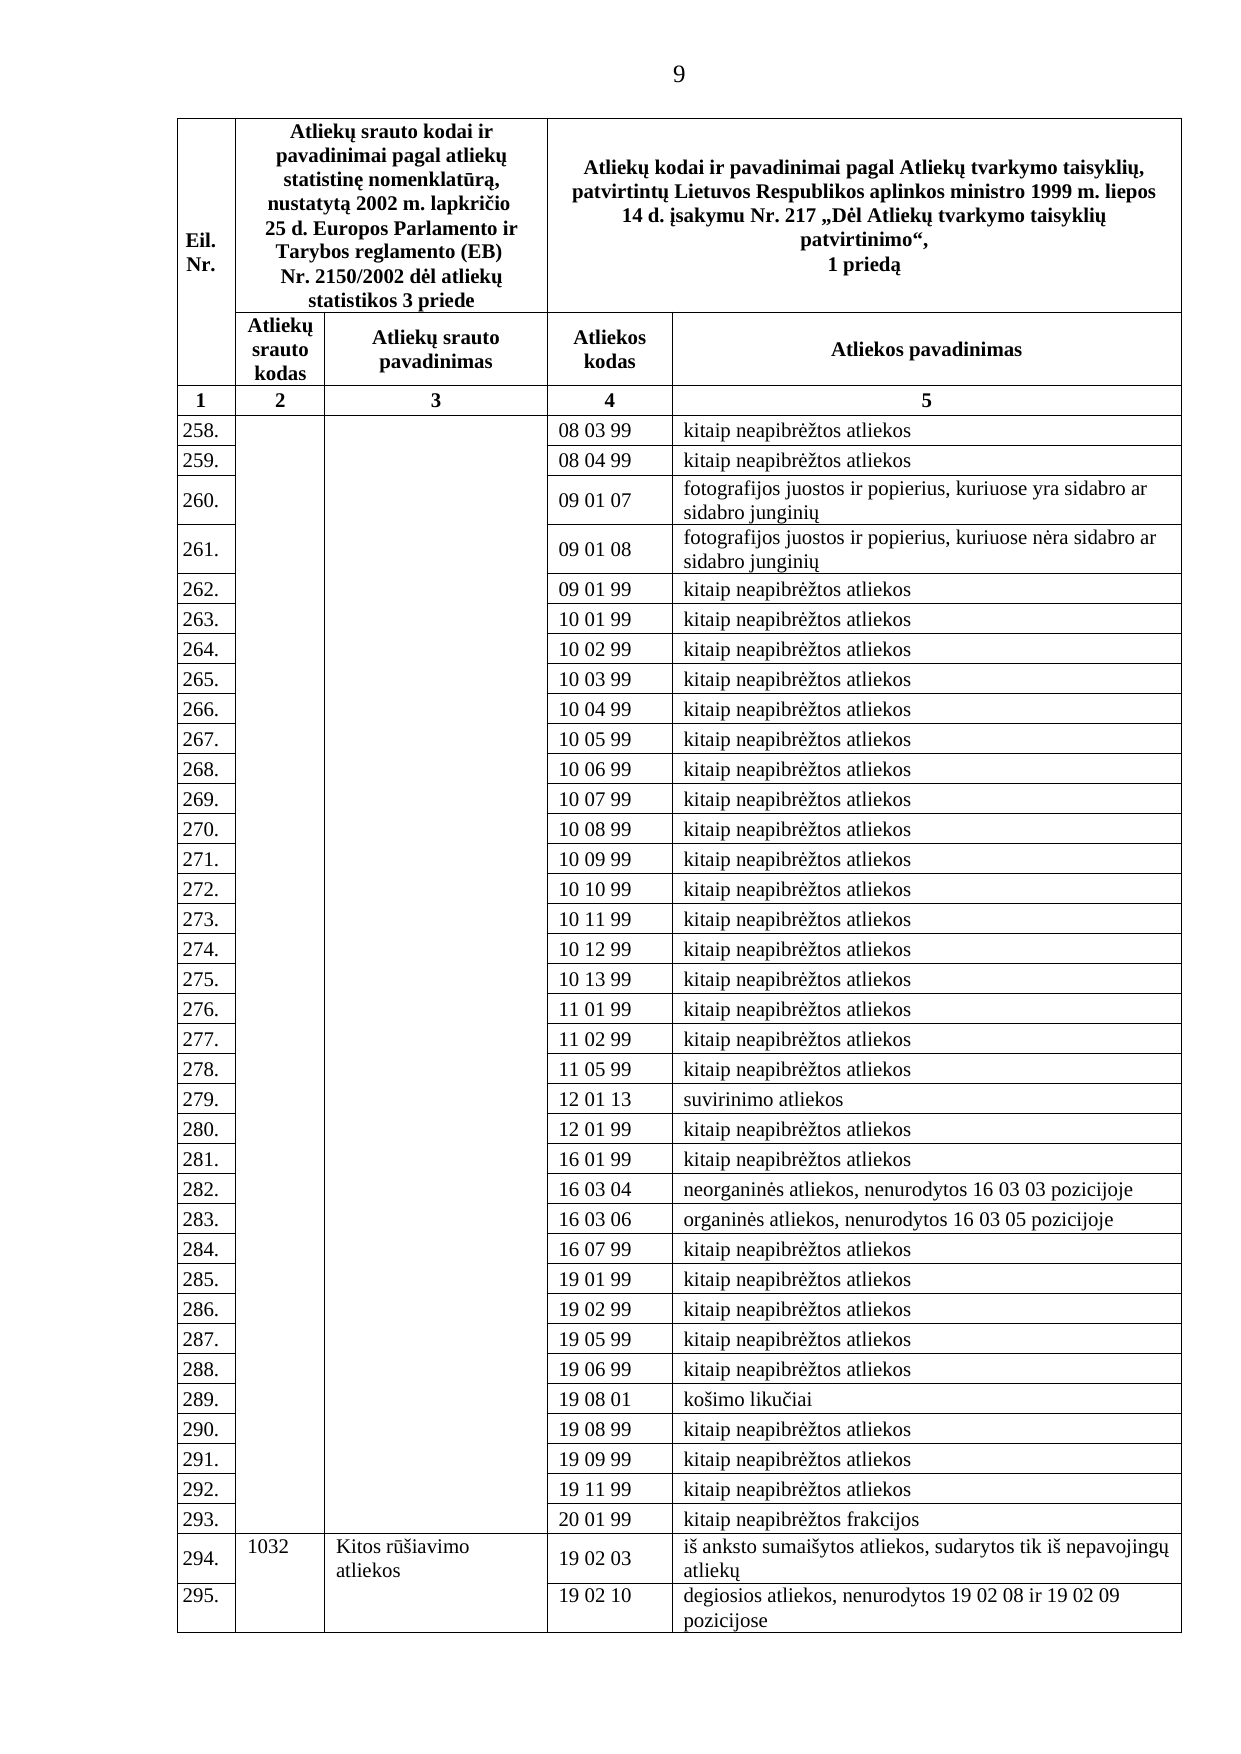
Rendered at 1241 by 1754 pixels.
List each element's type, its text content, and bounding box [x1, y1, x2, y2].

table_cell kitaip neapibrėžtos atliekos [673, 1414, 1181, 1443]
table_cell kitaip neapibrėžtos atliekos [673, 724, 1181, 753]
table_cell 16 01 99 [548, 1144, 672, 1173]
table_cell 19 02 03 [548, 1534, 672, 1582]
table_cell kitaip neapibrėžtos atliekos [673, 814, 1181, 843]
table_cell košimo likučiai [673, 1384, 1181, 1413]
table_cell 270. [178, 814, 235, 843]
table_cell suvirinimo atliekos [673, 1084, 1181, 1113]
table_cell 285. [178, 1264, 235, 1293]
table_cell degiosios atliekos, nenurodytos 19 02 08 ir 19 02 09 pozicijose [673, 1584, 1181, 1632]
table_cell 10 11 99 [548, 904, 672, 933]
table_cell 08 03 99 [548, 416, 672, 445]
table_cell neorganinės atliekos, nenurodytos 16 03 03 pozicijoje [673, 1174, 1181, 1203]
table_cell 266. [178, 694, 235, 723]
table_cell kitaip neapibrėžtos atliekos [673, 574, 1181, 603]
table_cell 09 01 08 [548, 525, 672, 573]
table_cell 11 02 99 [548, 1024, 672, 1053]
table_cell 09 01 07 [548, 476, 672, 524]
table_cell Kitos rūšiavimo atliekos [325, 1534, 547, 1632]
table_cell 10 06 99 [548, 754, 672, 783]
table_cell 273. [178, 904, 235, 933]
table_cell [325, 416, 547, 1533]
table_cell 277. [178, 1024, 235, 1053]
table_cell 282. [178, 1174, 235, 1203]
table_cell 10 13 99 [548, 964, 672, 993]
table_cell Atliekų srauto pavadinimas [325, 313, 547, 385]
table_cell kitaip neapibrėžtos atliekos [673, 904, 1181, 933]
table_cell kitaip neapibrėžtos atliekos [673, 1324, 1181, 1353]
table_cell 10 05 99 [548, 724, 672, 753]
table_cell 274. [178, 934, 235, 963]
table_cell [236, 416, 324, 1533]
table_cell kitaip neapibrėžtos atliekos [673, 994, 1181, 1023]
table_cell 268. [178, 754, 235, 783]
table_cell 271. [178, 844, 235, 873]
table_cell kitaip neapibrėžtos atliekos [673, 874, 1181, 903]
table_cell 16 03 06 [548, 1204, 672, 1233]
table_cell 10 04 99 [548, 694, 672, 723]
table_cell Atliekos pavadinimas [673, 313, 1181, 385]
table_cell 287. [178, 1324, 235, 1353]
table_cell 10 10 99 [548, 874, 672, 903]
table_cell kitaip neapibrėžtos atliekos [673, 1354, 1181, 1383]
table_cell 19 05 99 [548, 1324, 672, 1353]
table_cell kitaip neapibrėžtos atliekos [673, 664, 1181, 693]
table_cell kitaip neapibrėžtos atliekos [673, 1294, 1181, 1323]
table_cell 288. [178, 1354, 235, 1383]
table_cell 19 09 99 [548, 1444, 672, 1473]
table_cell 262. [178, 574, 235, 603]
table_cell kitaip neapibrėžtos atliekos [673, 416, 1181, 445]
table_cell 11 05 99 [548, 1054, 672, 1083]
table_cell 2 [236, 386, 324, 415]
table_cell 11 01 99 [548, 994, 672, 1023]
table_cell kitaip neapibrėžtos atliekos [673, 1264, 1181, 1293]
table_cell 10 01 99 [548, 604, 672, 633]
table_cell kitaip neapibrėžtos atliekos [673, 604, 1181, 633]
table_cell 19 02 99 [548, 1294, 672, 1323]
table_cell 09 01 99 [548, 574, 672, 603]
table_cell 12 01 99 [548, 1114, 672, 1143]
table_cell 289. [178, 1384, 235, 1413]
table_cell 267. [178, 724, 235, 753]
table_cell 12 01 13 [548, 1084, 672, 1113]
table_cell kitaip neapibrėžtos atliekos [673, 1444, 1181, 1473]
table_cell kitaip neapibrėžtos atliekos [673, 934, 1181, 963]
table_cell 295. [178, 1584, 235, 1632]
table_cell kitaip neapibrėžtos atliekos [673, 1144, 1181, 1173]
table_cell 16 03 04 [548, 1174, 672, 1203]
table_cell 20 01 99 [548, 1504, 672, 1533]
table_cell 08 04 99 [548, 446, 672, 475]
table_cell 260. [178, 476, 235, 524]
table_cell 286. [178, 1294, 235, 1323]
table_cell kitaip neapibrėžtos atliekos [673, 694, 1181, 723]
table_cell 264. [178, 634, 235, 663]
table_cell 279. [178, 1084, 235, 1113]
table_cell 19 06 99 [548, 1354, 672, 1383]
table_cell organinės atliekos, nenurodytos 16 03 05 pozicijoje [673, 1204, 1181, 1233]
table_cell kitaip neapibrėžtos atliekos [673, 1234, 1181, 1263]
table_cell 269. [178, 784, 235, 813]
table_header Eil. Nr. [178, 119, 235, 385]
table_cell 19 02 10 [548, 1584, 672, 1632]
table_cell 19 08 99 [548, 1414, 672, 1443]
table_cell kitaip neapibrėžtos atliekos [673, 1114, 1181, 1143]
table_cell 280. [178, 1114, 235, 1143]
table_cell 3 [325, 386, 547, 415]
table_cell kitaip neapibrėžtos atliekos [673, 1054, 1181, 1083]
table_header Atliekų kodai ir pavadinimai pagal Atliekų tvarkymo taisyklių, patvirtintų Lietuvos Respublikos aplinkos ministro 1999 m. liepos 14 d. įsakymu Nr. 217 „Dėl Atliekų tvarkymo taisyklių patvirtinimo“, 1 priedą [548, 119, 1181, 312]
table_cell 261. [178, 525, 235, 573]
table_cell 10 02 99 [548, 634, 672, 663]
table_cell 272. [178, 874, 235, 903]
table_cell 265. [178, 664, 235, 693]
table_cell 276. [178, 994, 235, 1023]
table_cell 258. [178, 416, 235, 445]
table_cell 4 [548, 386, 672, 415]
table_cell kitaip neapibrėžtos atliekos [673, 1474, 1181, 1503]
table_cell 292. [178, 1474, 235, 1503]
table_cell 19 01 99 [548, 1264, 672, 1293]
table_cell kitaip neapibrėžtos atliekos [673, 1024, 1181, 1053]
table_cell 19 08 01 [548, 1384, 672, 1413]
table_header Atliekų srauto kodai ir pavadinimai pagal atliekų statistinę nomenklatūrą, nustatytą 2002 m. lapkričio 25 d. Europos Parlamento ir Tarybos reglamento (EB) Nr. 2150/2002 dėl atliekų statistikos 3 priede [236, 119, 547, 312]
table_cell 10 09 99 [548, 844, 672, 873]
table_cell kitaip neapibrėžtos frakcijos [673, 1504, 1181, 1533]
table_cell 16 07 99 [548, 1234, 672, 1263]
table_cell 275. [178, 964, 235, 993]
table_cell fotografijos juostos ir popierius, kuriuose yra sidabro ar sidabro junginių [673, 476, 1181, 524]
table_cell 294. [178, 1534, 235, 1582]
table_cell 284. [178, 1234, 235, 1263]
table_cell 263. [178, 604, 235, 633]
table_cell kitaip neapibrėžtos atliekos [673, 844, 1181, 873]
table_cell fotografijos juostos ir popierius, kuriuose nėra sidabro ar sidabro junginių [673, 525, 1181, 573]
table_cell 290. [178, 1414, 235, 1443]
table_cell kitaip neapibrėžtos atliekos [673, 754, 1181, 783]
table_cell 10 12 99 [548, 934, 672, 963]
table_cell Atliekų srauto kodas [236, 313, 324, 385]
table_cell kitaip neapibrėžtos atliekos [673, 964, 1181, 993]
table_cell 19 11 99 [548, 1474, 672, 1503]
table_cell 1032 [236, 1534, 324, 1632]
table_cell 283. [178, 1204, 235, 1233]
table_cell 281. [178, 1144, 235, 1173]
table_cell Atliekos kodas [548, 313, 672, 385]
table_cell 259. [178, 446, 235, 475]
table_cell 278. [178, 1054, 235, 1083]
table_cell 10 08 99 [548, 814, 672, 843]
table_cell kitaip neapibrėžtos atliekos [673, 784, 1181, 813]
table_cell 10 07 99 [548, 784, 672, 813]
table_cell kitaip neapibrėžtos atliekos [673, 634, 1181, 663]
table_cell kitaip neapibrėžtos atliekos [673, 446, 1181, 475]
table_cell iš anksto sumaišytos atliekos, sudarytos tik iš nepavojingų atliekų [673, 1534, 1181, 1582]
table_cell 10 03 99 [548, 664, 672, 693]
table_cell 5 [673, 386, 1181, 415]
table_cell 291. [178, 1444, 235, 1473]
table_cell 293. [178, 1504, 235, 1533]
table_cell 1 [178, 386, 235, 415]
